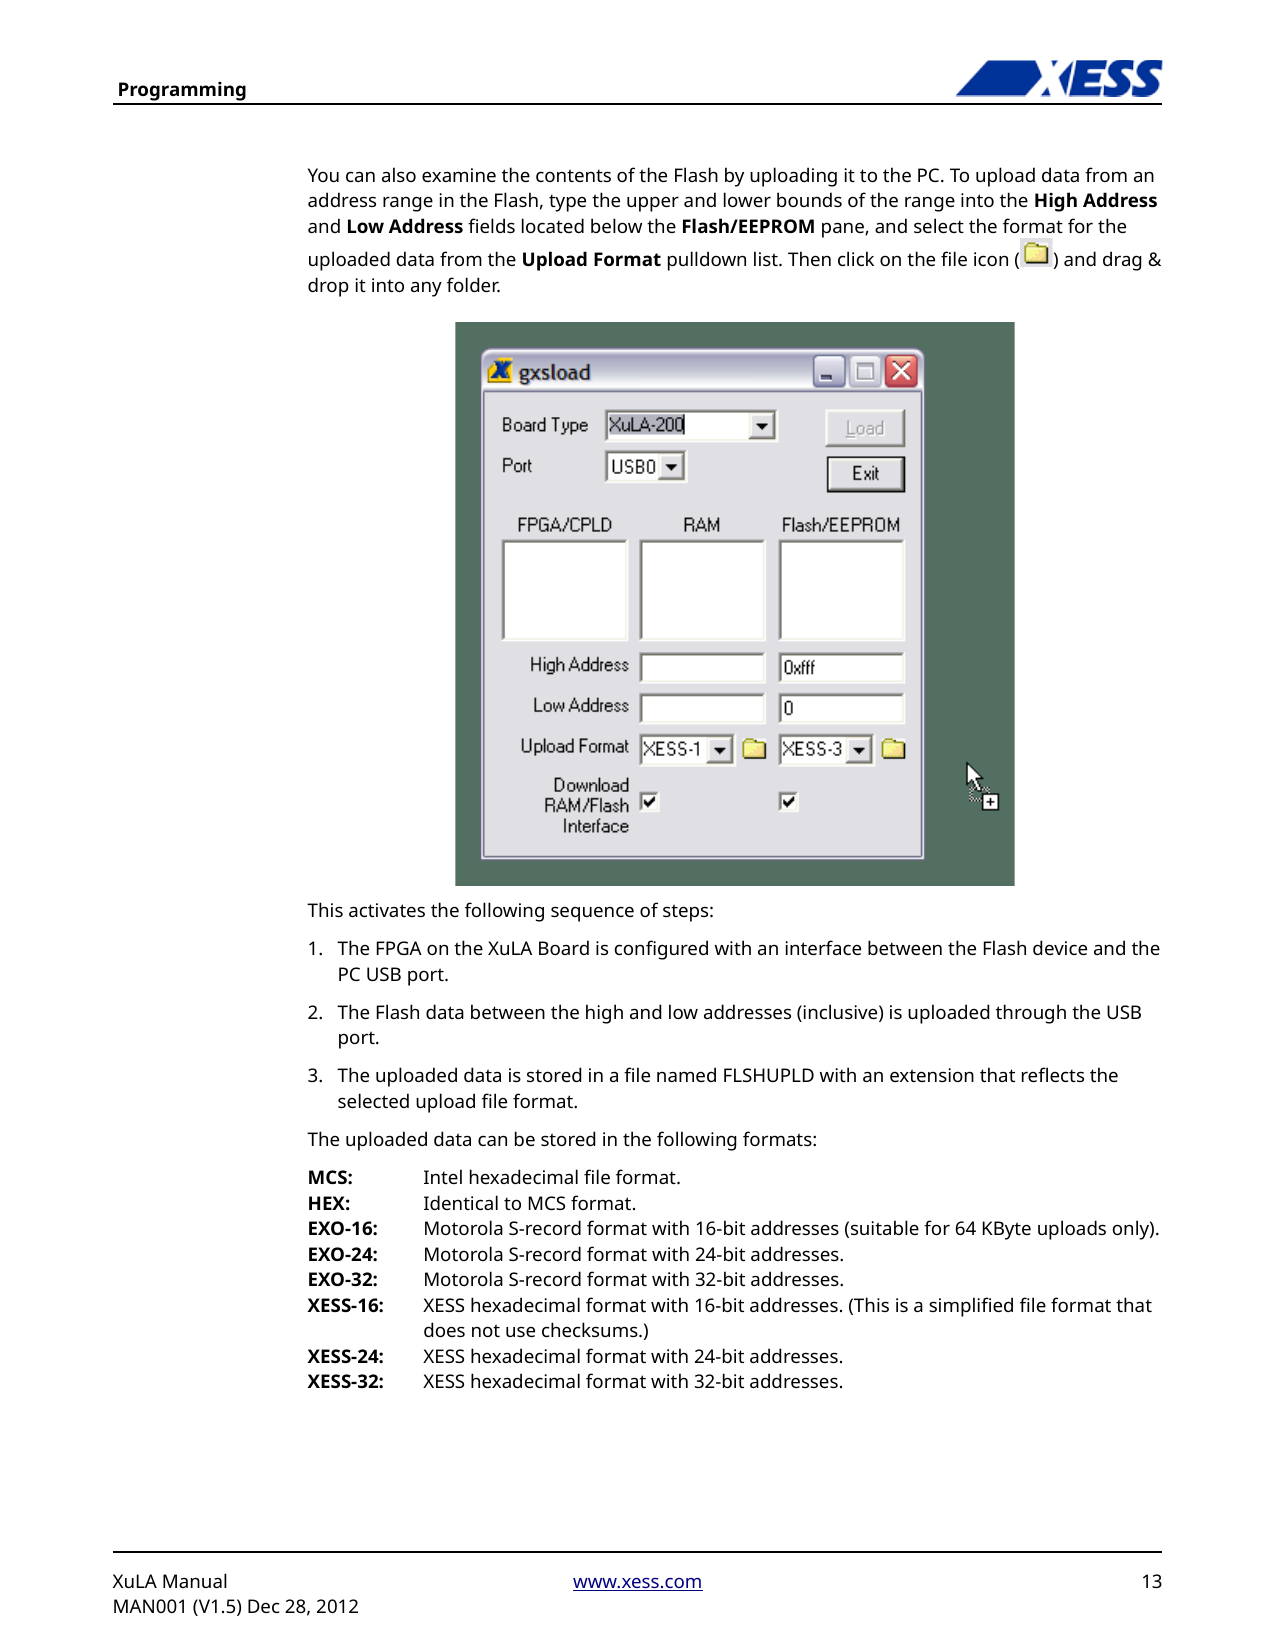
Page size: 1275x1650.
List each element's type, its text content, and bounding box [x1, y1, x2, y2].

text XESS-32: XESS hexadecimal format with 32-bit addresses. [307, 1368, 1162, 1394]
list The uploaded data is stored in a file named FLSHUPLD with an extension that reflects the selected upload file format. [307, 1063, 1162, 1114]
text XESS-24: XESS hexadecimal format with 24-bit addresses. [307, 1343, 1162, 1368]
picture [1020, 238, 1053, 267]
text The uploaded data can be stored in the following formats: [307, 1126, 1162, 1152]
text You can also examine the contents of the Flash by uploading it to the PC. To upload data from an address range in the Flash, type the upper and lower bounds of the range into the High Address and Low Address fields located below the Flash/EEPROM pane, and select the format for the uploaded data from the Upload Format pulldown list. Then click on the file icon () and drag & drop it into any folder. [307, 162, 1162, 298]
text EXO-24: Motorola S-record format with 24-bit addresses. [307, 1241, 1162, 1266]
list The Flash data between the high and low addresses (inclusive) is uploaded through the USB port. [307, 999, 1162, 1050]
text This activates the following sequence of steps: [307, 898, 1162, 923]
picture [455, 322, 1015, 886]
text HEX: Identical to MCS format. [307, 1190, 1162, 1215]
text EXO-32: Motorola S-record format with 32-bit addresses. [307, 1266, 1162, 1292]
text EXO-16: Motorola S-record format with 16-bit addresses (suitable for 64 KByte uploads only). [307, 1215, 1162, 1241]
picture [955, 60, 1163, 97]
list The FPGA on the XuLA Board is configured with an interface between the Flash device and the PC USB port. [307, 936, 1162, 987]
text MCS: Intel hexadecimal file format. [307, 1164, 1162, 1190]
text XESS-16: XESS hexadecimal format with 16-bit addresses. (This is a simplified file format that does not use checksums.) [307, 1292, 1162, 1343]
